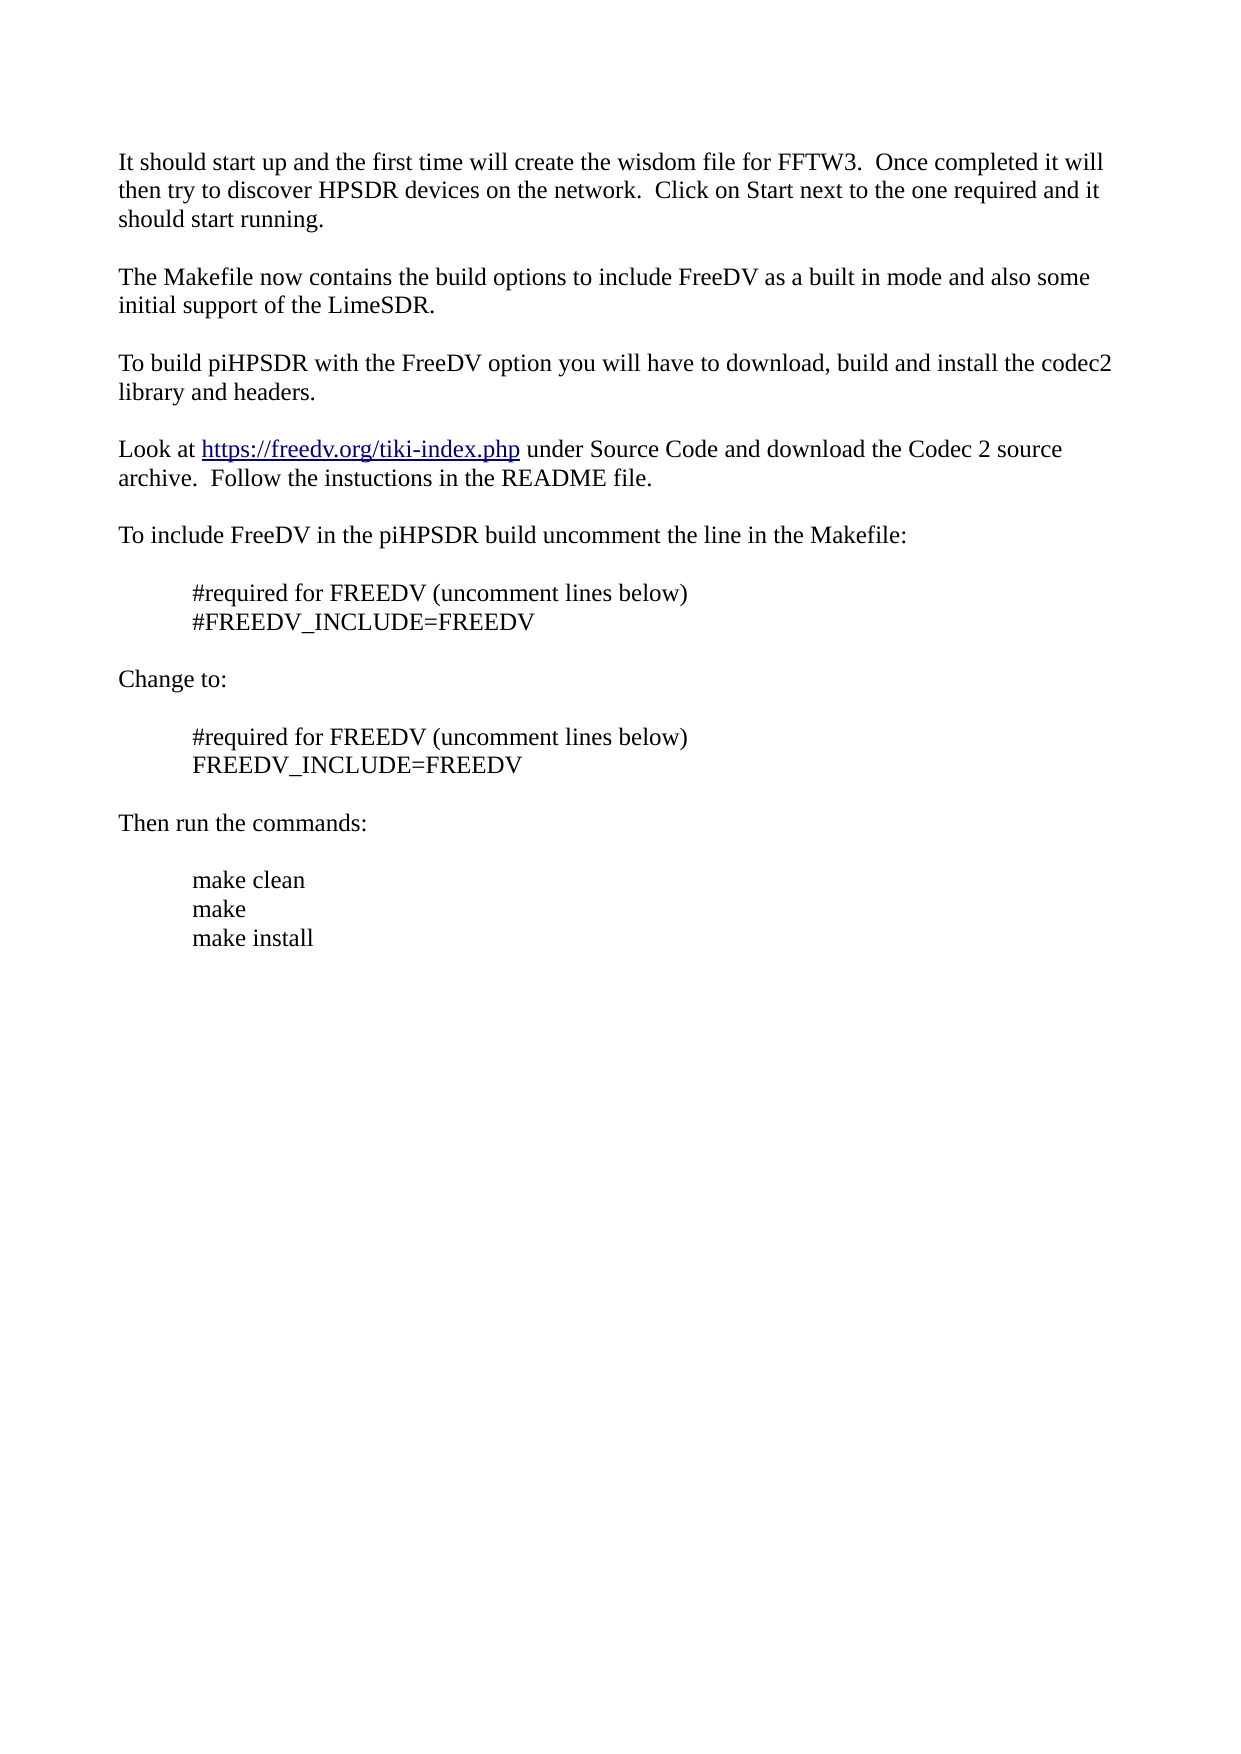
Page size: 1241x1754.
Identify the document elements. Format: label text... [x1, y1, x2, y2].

text Change to: [118, 664, 1122, 693]
text #required for FREEDV (uncomment lines below) [192, 578, 1122, 607]
text To build piHPSDR with the FreeDV option you will have to download, build and install the codec2 library and headers. [118, 348, 1122, 406]
text #required for FREEDV (uncomment lines below) [192, 722, 1122, 751]
text make [192, 894, 1122, 923]
text The Makefile now contains the build options to include FreeDV as a built in mode and also some initial support of the LimeSDR. [118, 262, 1122, 319]
text FREEDV_INCLUDE=FREEDV [192, 751, 1122, 779]
text To include FreeDV in the piHPSDR build uncomment the line in the Makefile: [118, 521, 1122, 549]
text Then run the commands: [118, 808, 1122, 837]
text Look at https://freedv.org/tiki-index.php under Source Code and download the Codec 2 source archive. Follow the instuctions in the README file. [118, 434, 1122, 492]
text It should start up and the first time will create the wisdom file for FFTW3. Once completed it will then try to discover HPSDR devices on the network. Click on Start next to the one required and it should start running. [118, 147, 1122, 233]
text make clean [192, 866, 1122, 894]
text make install [192, 923, 1122, 952]
text #FREEDV_INCLUDE=FREEDV [192, 607, 1122, 636]
